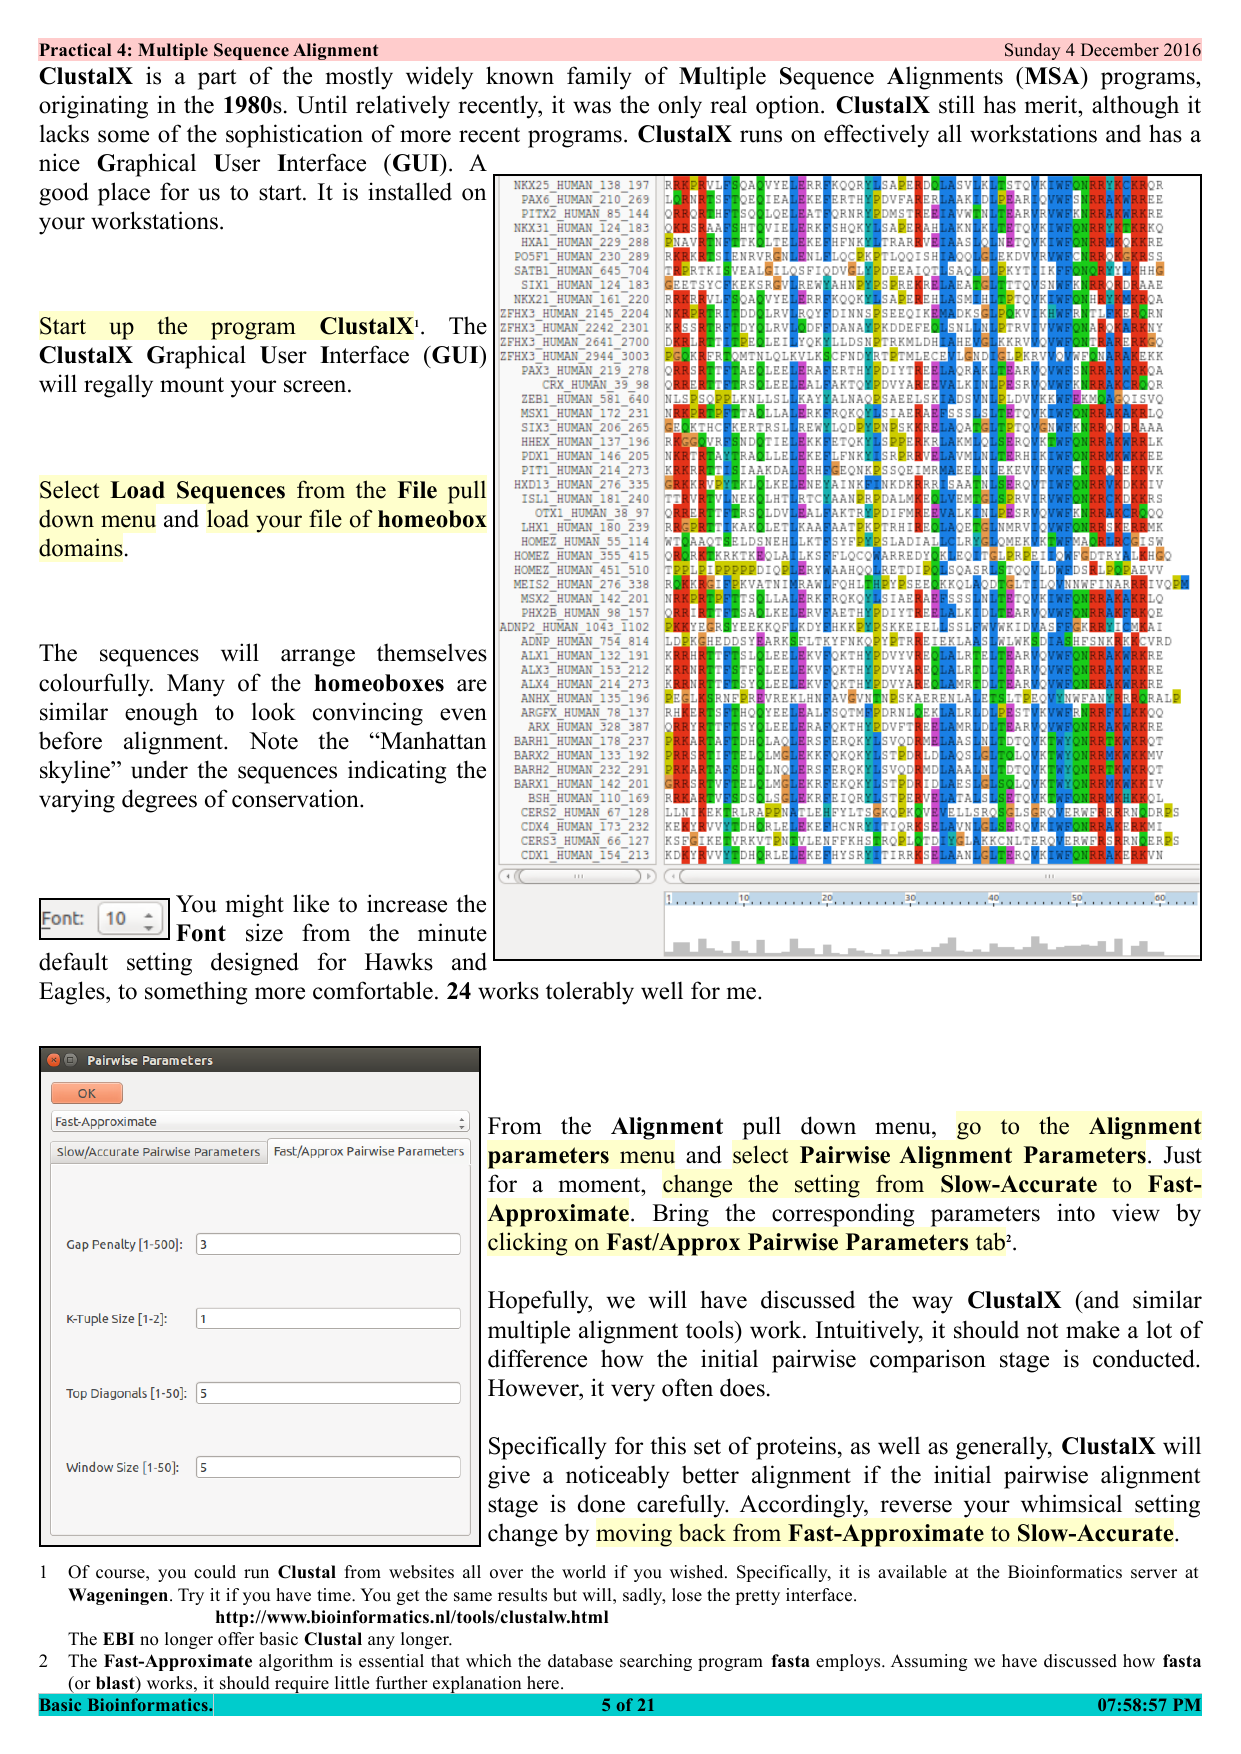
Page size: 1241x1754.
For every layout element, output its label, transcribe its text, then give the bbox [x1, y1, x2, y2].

text Of course, you could run Clustal from websites all over the world if you wished. Specifically, it is available at the Bioinformatics server at Wageningen. Try it if you have time. You get the same results but will, sadly, lose the pretty interface. [38, 1561, 1202, 1605]
text http://www.bioinformatics.nl/tools/clustalw.html [215, 1605, 1202, 1627]
picture [495, 176, 1200, 959]
text The sequences will arrange themselves colourfully. Many of the homeoboxes are similar enough to look convincing even before alignment. Note the “Manhattan skyline” under the sequences indicating the varying degrees of conservation. [38, 638, 493, 813]
text The EBI no longer offer basic Clustal any longer. [38, 1627, 1202, 1649]
text ClustalX is a part of the mostly widely known family of Multiple Sequence Alignments (MSA) programs, originating in the 1980s. Until relatively recently, it was the only real option. ClustalX still has merit, although it lacks some of the sophistication of more recent programs. ClustalX runs on effectively all workstations and has a nice Graphical User Interface (GUI). A good place for us to start. It is installed on your workstations. [38, 61, 1202, 235]
text Hopefully, we will have discussed the way ClustalX (and similar multiple alignment tools) work. Intuitively, it should not make a lot of difference how the initial pairwise comparison stage is conducted. However, it very often does. [481, 1285, 1202, 1402]
text Select Load Sequences from the File pull down menu and load your file of homeobox domains. [38, 475, 493, 562]
text From the Alignment pull down menu, go to the Alignment parameters menu and select Pairwise Alignment Parameters. Just for a moment, change the setting from Slow-Accurate to Fast-Approximate. Bring the corresponding parameters into view by clicking on Fast/Approx Pairwise Parameters tab. [481, 1111, 1202, 1256]
picture [41, 1048, 479, 1545]
text Specifically for this set of proteins, as well as generally, ClustalX will give a noticeably better alignment if the initial pairwise alignment stage is done carefully. Accordingly, reverse your whimsical setting change by moving back from Fast-Approximate to Slow-Accurate. [481, 1431, 1202, 1547]
text Start up the program ClustalX. The ClustalX Graphical User Interface (GUI) will regally mount your screen. [38, 311, 493, 398]
picture [41, 900, 168, 938]
text The Fast-Approximate algorithm is essential that which the database searching program fasta employs. Assuming we have discussed how fasta (or blast) works, it should require little further explanation here. [38, 1649, 1202, 1693]
text You might like to increase the Font size from the minute default setting designed for Hawks and Eagles, to something more comfortable. 24 works tolerably well for me. [38, 889, 1202, 1005]
